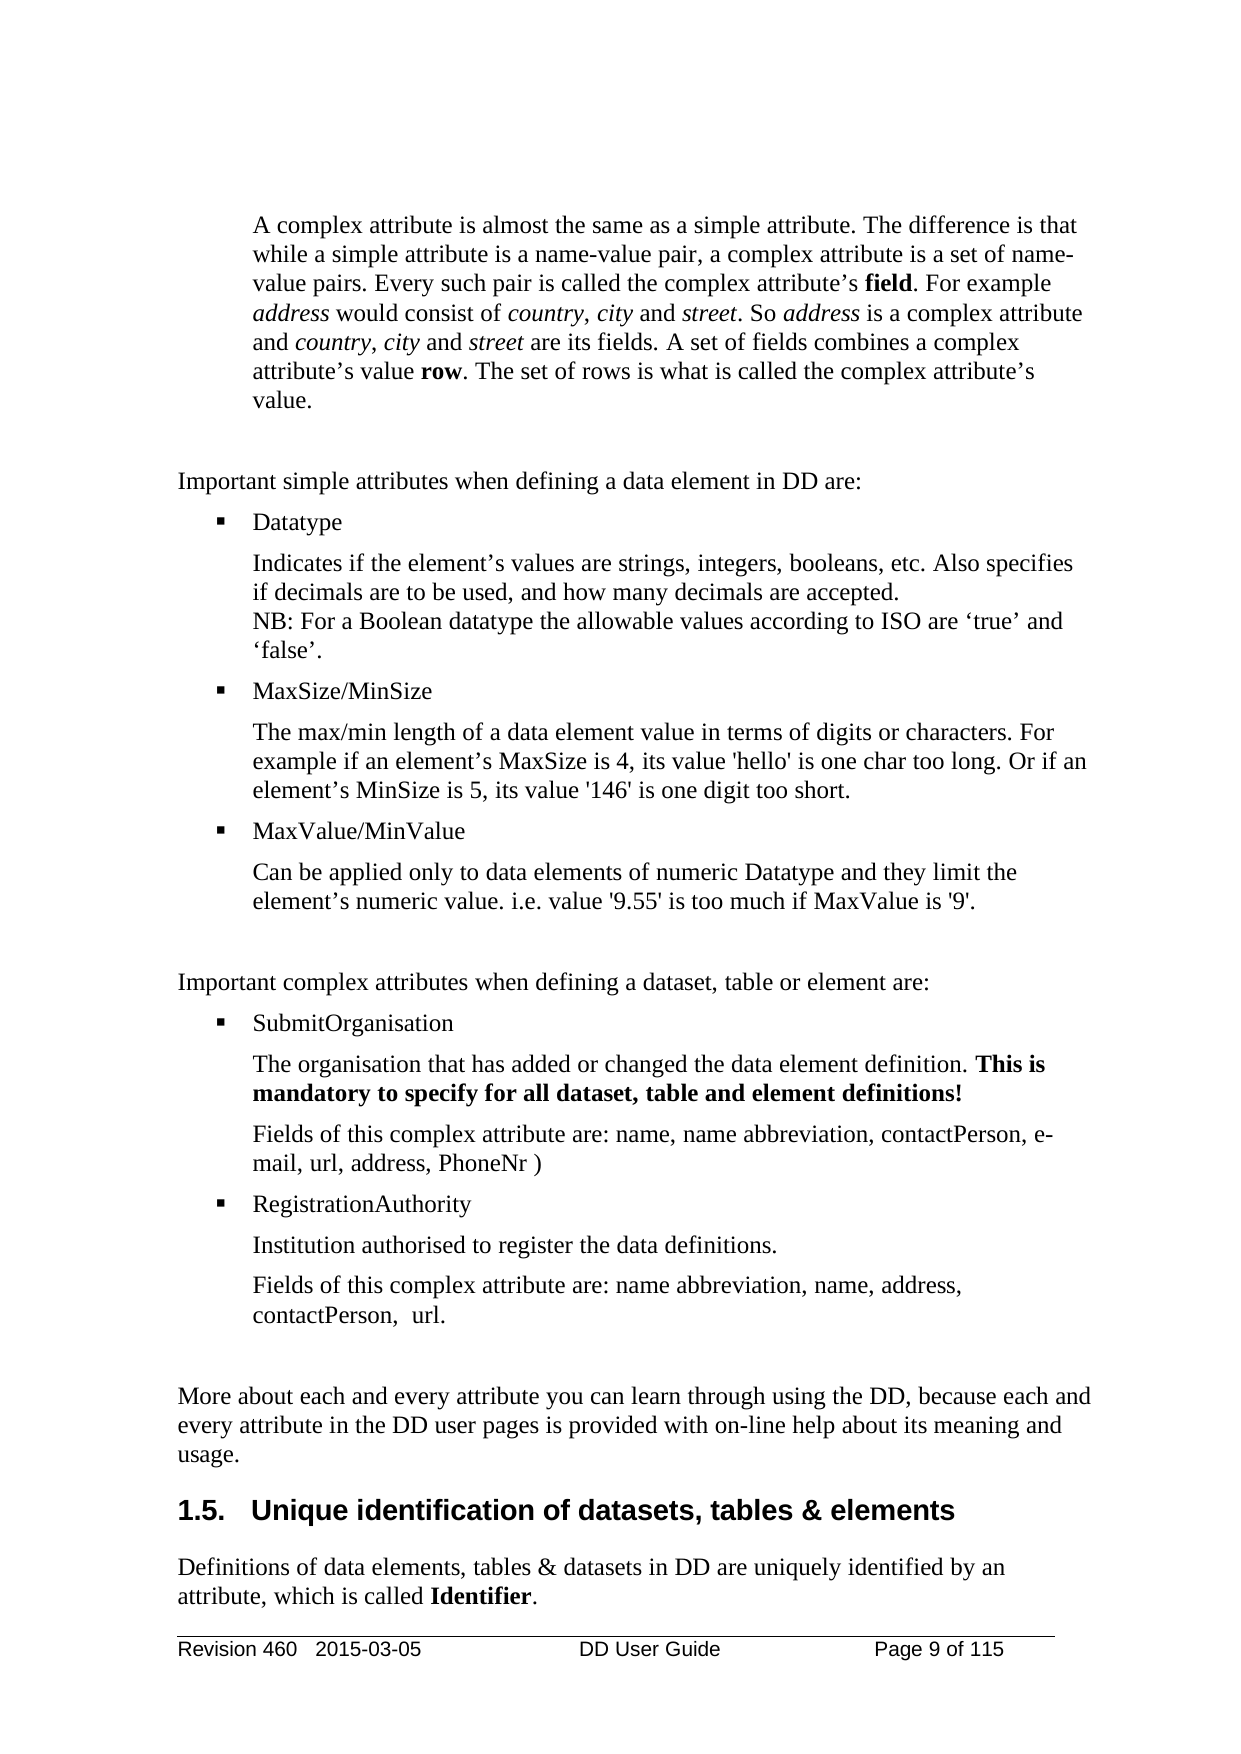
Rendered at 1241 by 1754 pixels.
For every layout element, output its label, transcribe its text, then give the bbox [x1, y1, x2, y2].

text Can be applied only to data elements of numeric Datatype and they limit the element’s numeric value. i.e. value '9.55' is too much if MaxValue is '9'. [252, 857, 1092, 915]
text Important simple attributes when defining a data element in DD are: [177, 466, 1092, 495]
text Definitions of data elements, tables & datasets in DD are uniquely identified by an attribute, which is called Identifier. [177, 1551, 1092, 1609]
text The organisation that has added or changed the data element definition. This is mandatory to specify for all dataset, table and element definitions! [252, 1049, 1092, 1107]
subtitle Unique identification of datasets, tables & elements [177, 1493, 1092, 1527]
text Institution authorised to register the data definitions. [252, 1229, 1092, 1259]
text More about each and every attribute you can learn through using the DD, because each and every attribute in the DD user pages is provided with on-line help about its meaning and usage. [177, 1381, 1092, 1468]
list SubmitOrganisation [215, 1008, 1092, 1037]
text Fields of this complex attribute are: name abbreviation, name, address, contactPerson, url. [252, 1270, 1092, 1328]
text Important complex attributes when defining a dataset, table or element are: [177, 967, 1092, 996]
list Datatype [215, 507, 1092, 536]
list MaxSize/MinSize [215, 676, 1092, 705]
text Indicates if the element’s values are strings, integers, booleans, etc. Also specifies if decimals are to be used, and how many decimals are accepted. NB: For a Boolean datatype the allowable values according to ISO are ‘true’ and ‘false’. [252, 548, 1092, 664]
list MaxValue/MinValue [215, 816, 1092, 845]
list RegistrationAuthority [215, 1189, 1092, 1218]
text The max/min length of a data element value in terms of digits or characters. For example if an element’s MaxSize is 4, its value 'hello' is one char too long. Or if an element’s MinSize is 5, its value '146' is one digit too short. [252, 717, 1092, 804]
text A complex attribute is almost the same as a simple attribute. The difference is that while a simple attribute is a name-value pair, a complex attribute is a set of name-value pairs. Every such pair is called the complex attribute’s field. For example address would consist of country, city and street. So address is a complex attribute and country, city and street are its fields. A set of fields combines a complex attribute’s value row. The set of rows is what is called the complex attribute’s value. [252, 210, 1092, 414]
text Fields of this complex attribute are: name, name abbreviation, contactPerson, e-mail, url, address, PhoneNr ) [252, 1119, 1092, 1177]
